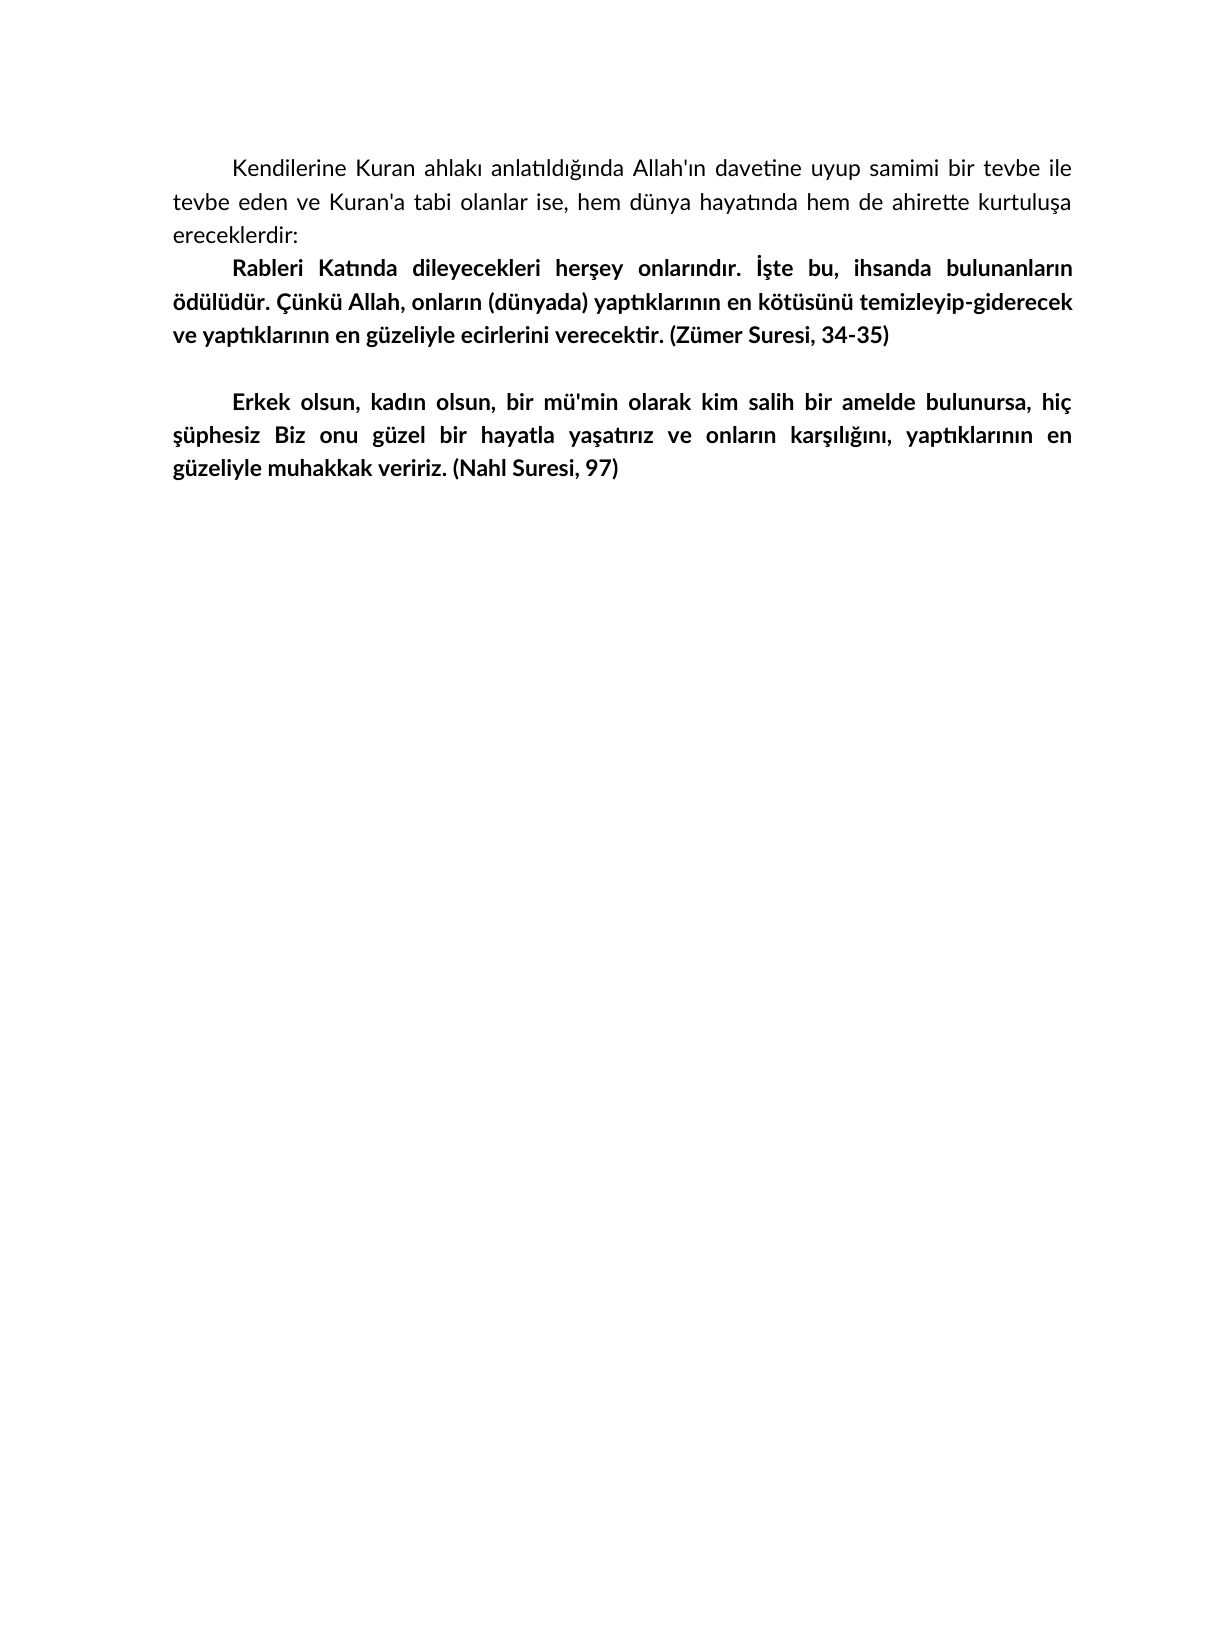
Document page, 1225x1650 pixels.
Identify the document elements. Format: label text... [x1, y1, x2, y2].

text Rableri Katında dileyecekleri herşey onlarındır. İşte bu, ihsanda bulunanların ödülüdür. Çünkü Allah, onların (dünyada) yaptıklarının en kötüsünü temizleyip-giderecek ve yaptıklarının en güzeliyle ecirlerini verecektir. (Zümer Suresi, 34-35) [173, 250, 1073, 350]
text Kendilerine Kuran ahlakı anlatıldığında Allah'ın davetine uyup samimi bir tevbe ile tevbe eden ve Kuran'a tabi olanlar ise, hem dünya hayatında hem de ahirette kurtuluşa ereceklerdir: [173, 150, 1073, 250]
text Erkek olsun, kadın olsun, bir mü'min olarak kim salih bir amelde bulunursa, hiç şüphesiz Biz onu güzel bir hayatla yaşatırız ve onların karşılığını, yaptıklarının en güzeliyle muhakkak veririz. (Nahl Suresi, 97) [173, 383, 1073, 483]
